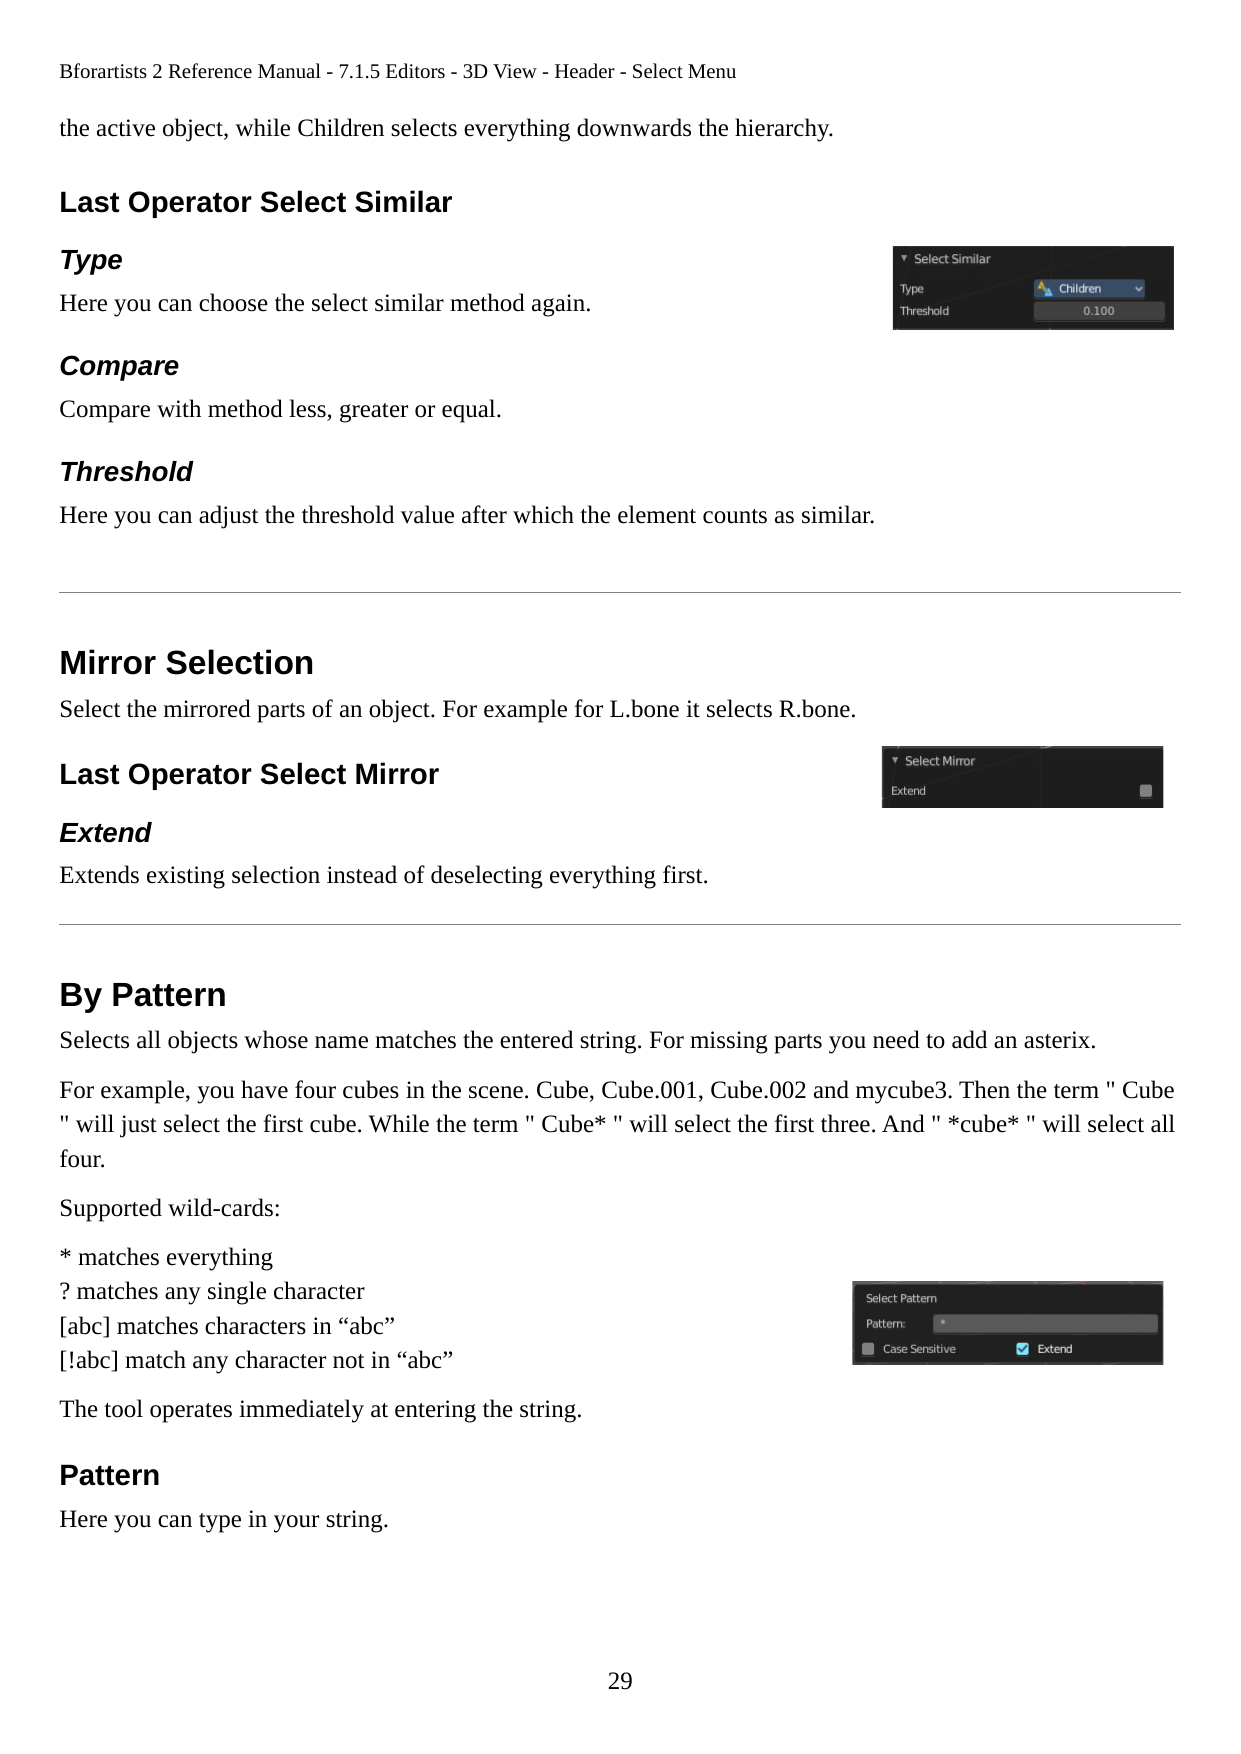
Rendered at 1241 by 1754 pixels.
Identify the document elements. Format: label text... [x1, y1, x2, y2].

text Here you can choose the select similar method again. [59, 288, 892, 317]
text The tool operates immediately at entering the string. [59, 1394, 1181, 1423]
subtitle By Pattern [59, 974, 1181, 1013]
picture [881, 746, 1164, 808]
subtitle Extend [59, 816, 1181, 848]
text Compare with method less, greater or equal. [59, 394, 1181, 422]
subtitle Compare [59, 349, 1181, 381]
subtitle [1164, 757, 1181, 791]
text Selects all objects whose name matches the entered string. For missing parts you need to add an asterix. [59, 1026, 1181, 1054]
text Supported wild-cards: [59, 1193, 1181, 1221]
subtitle Mirror Selection [59, 642, 1181, 681]
text For example, you have four cubes in the scene. Cube, Cube.001, Cube.002 and mycube3. Then the term " Cube " will just select the first cube. While the term " Cube* " will select the first three. And " *cube* " will select all four. [59, 1075, 1181, 1172]
text Here you can type in your string. [59, 1504, 1181, 1533]
picture [852, 1281, 1164, 1365]
text Select the mirrored parts of an object. For example for L.bone it selects R.bone. [59, 694, 1181, 722]
picture [892, 246, 1174, 330]
subtitle Pattern [59, 1458, 1181, 1492]
text Here you can adjust the threshold value after which the element counts as similar. [59, 500, 1181, 528]
text the active object, while Children selects everything downwards the hierarchy. [59, 113, 1181, 141]
subtitle Last Operator Select Similar [59, 185, 1181, 218]
text Extends existing selection instead of deselecting everything first. [59, 860, 1181, 889]
subtitle Last Operator Select Mirror [59, 757, 881, 791]
text * matches everything ? matches any single character [abc] matches characters in “abc” [!abc] match any character not in “abc” [59, 1242, 1181, 1374]
subtitle Type [59, 243, 1181, 275]
subtitle Threshold [59, 455, 1181, 487]
